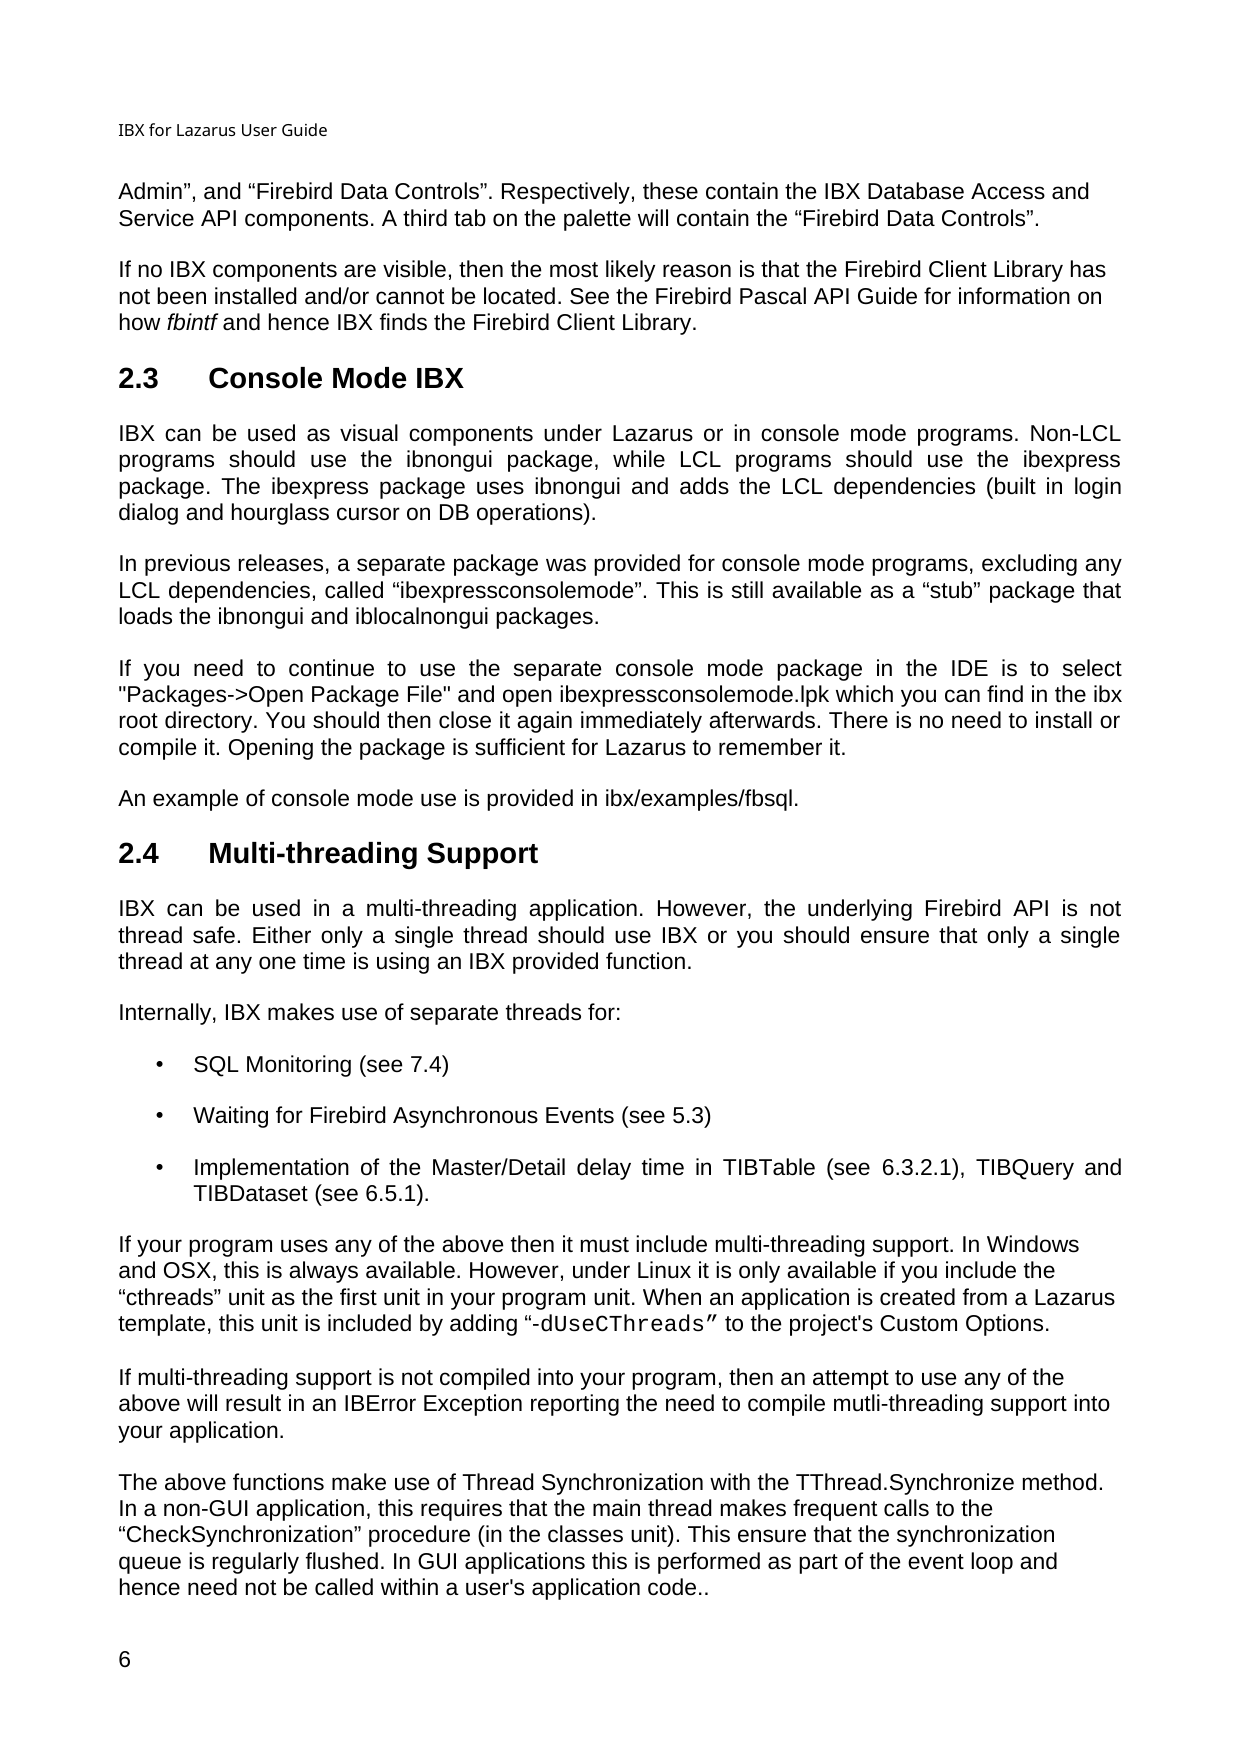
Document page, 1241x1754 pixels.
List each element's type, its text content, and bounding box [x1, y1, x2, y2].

subtitle Console Mode IBX [118, 361, 1122, 394]
text If your program uses any of the above then it must include multi-threading support. In Windows and OSX, this is always available. However, under Linux it is only available if you include the “cthreads” unit as the first unit in your program unit. When an application is created from a Lazarus template, this unit is included by adding “-dUseCThreads” to the project's Custom Options. [118, 1231, 1122, 1338]
text An example of console mode use is provided in ibx/examples/fbsql. [118, 785, 1122, 811]
text IBX can be used as visual components under Lazarus or in console mode programs. Non-LCL programs should use the ibnongui package, while LCL programs should use the ibexpress package. The ibexpress package uses ibnongui and adds the LCL dependencies (built in login dialog and hourglass cursor on DB operations). [118, 420, 1122, 525]
text Internally, IBX makes use of separate threads for: [118, 999, 1122, 1026]
list SQL Monitoring (see 7.4) [156, 1051, 1122, 1077]
text Admin”, and “Firebird Data Controls”. Respectively, these contain the IBX Database Access and Service API components. A third tab on the palette will contain the “Firebird Data Controls”. [118, 178, 1122, 231]
list Implementation of the Master/Detail delay time in TIBTable (see 6.3.2.1), TIBQuery and TIBDataset (see 6.5.1). [156, 1153, 1122, 1206]
text IBX can be used in a multi-threading application. However, the underlying Firebird API is not thread safe. Either only a single thread should use IBX or you should ensure that only a single thread at any one time is using an IBX provided function. [118, 895, 1122, 974]
text If multi-threading support is not compiled into your program, then an attempt to use any of the above will result in an IBError Exception reporting the need to compile mutli-threading support into your application. [118, 1364, 1122, 1443]
subtitle Multi-threading Support [118, 836, 1122, 870]
text If you need to continue to use the separate console mode package in the IDE is to select "Packages->Open Package File" and open ibexpressconsolemode.lpk which you can find in the ibx root directory. You should then close it again immediately afterwards. There is no need to install or compile it. Opening the package is sufficient for Lazarus to remember it. [118, 654, 1122, 760]
text The above functions make use of Thread Synchronization with the TThread.Synchronize method. In a non-GUI application, this requires that the main thread makes frequent calls to the “CheckSynchronization” procedure (in the classes unit). This ensure that the synchronization queue is regularly flushed. In GUI applications this is performed as part of the event loop and hence need not be called within a user's application code.. [118, 1469, 1122, 1600]
list Waiting for Firebird Asynchronous Events (see 5.3) [156, 1102, 1122, 1128]
text In previous releases, a separate package was provided for console mode programs, excluding any LCL dependencies, called “ibexpressconsolemode”. This is still available as a “stub” package that loads the ibnongui and iblocalnongui packages. [118, 550, 1122, 629]
text If no IBX components are visible, then the most likely reason is that the Firebird Client Library has not been installed and/or cannot be located. See the Firebird Pascal API Guide for information on how fbintf and hence IBX finds the Firebird Client Library. [118, 256, 1122, 335]
